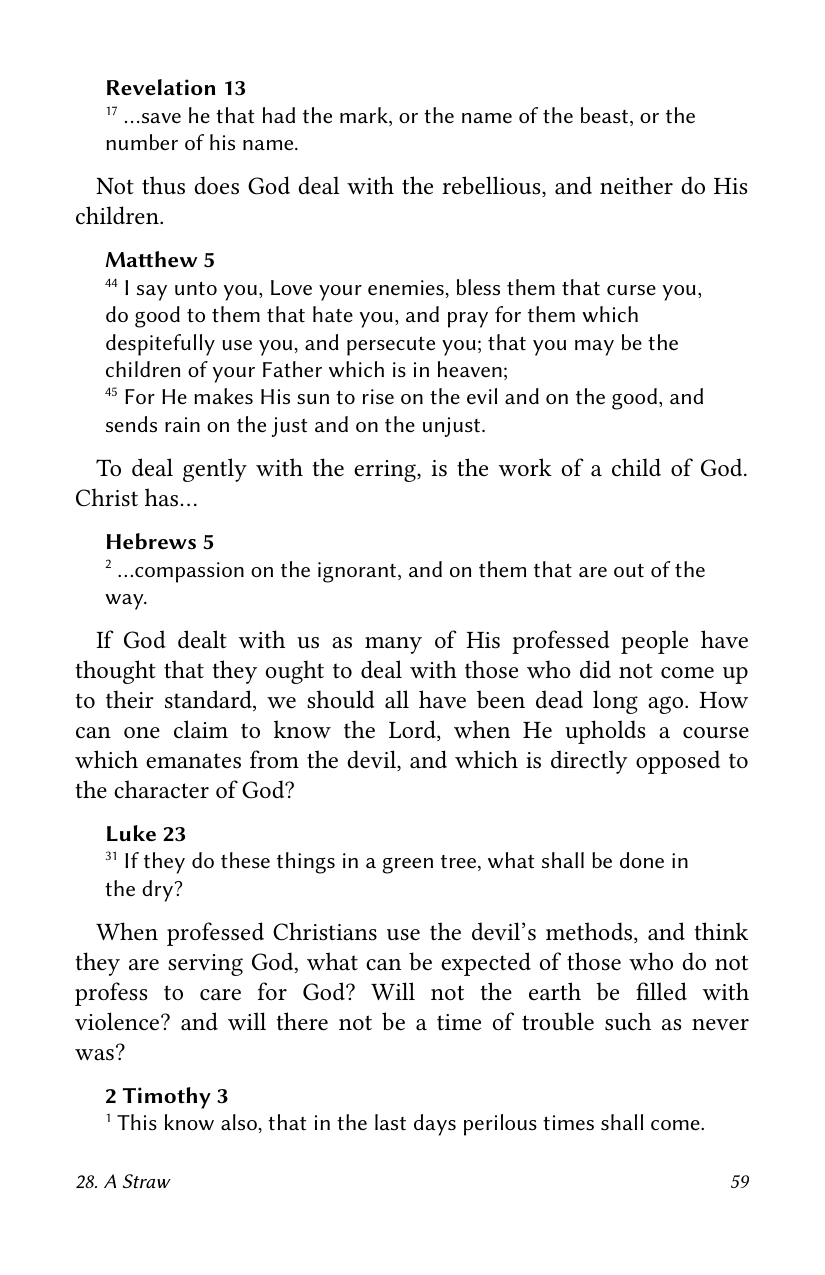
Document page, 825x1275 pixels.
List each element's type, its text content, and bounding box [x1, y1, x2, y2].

text 2 ...compassion on the ignorant, and on them that are out of the way. [105, 557, 720, 610]
text Luke 23 [105, 821, 750, 847]
text To deal gently with the erring, is the work of a child of God. Christ has… [75, 454, 750, 513]
text 31 If they do these things in a green tree, what shall be done in the dry? [105, 848, 720, 902]
text Matthew 5 [105, 247, 750, 273]
text 44 I say unto you, Love your enemies, bless them that curse you, do good to them that hate you, and pray for them which despitefully use you, and persecute you; that you may be the children of your Father which is in heaven; [105, 275, 720, 383]
text 1 This know also, that in the last days perilous times shall come. [105, 1110, 720, 1136]
text If God dealt with us as many of His professed people have thought that they ought to deal with those who did not come up to their standard, we should all have been dead long ago. How can one claim to know the Lord, when He upholds a course which emanates from the devil, and which is directly opposed to the character of God? [75, 626, 750, 804]
text Hebrews 5 [105, 529, 750, 555]
text 2 Timothy 3 [105, 1083, 750, 1109]
text Not thus does God deal with the rebellious, and neither do His children. [75, 172, 750, 231]
text When professed Christians use the devil’s methods, and think they are serving God, what can be expected of those who do not profess to care for God? Will not the earth be filled with violence? and will there not be a time of trouble such as never was? [75, 918, 750, 1066]
text 17 ...save he that had the mark, or the name of the beast, or the number of his name. [105, 103, 720, 156]
text 45 For He makes His sun to rise on the evil and on the good, and sends rain on the just and on the unjust. [105, 384, 720, 438]
text Revelation 13 [105, 75, 750, 101]
